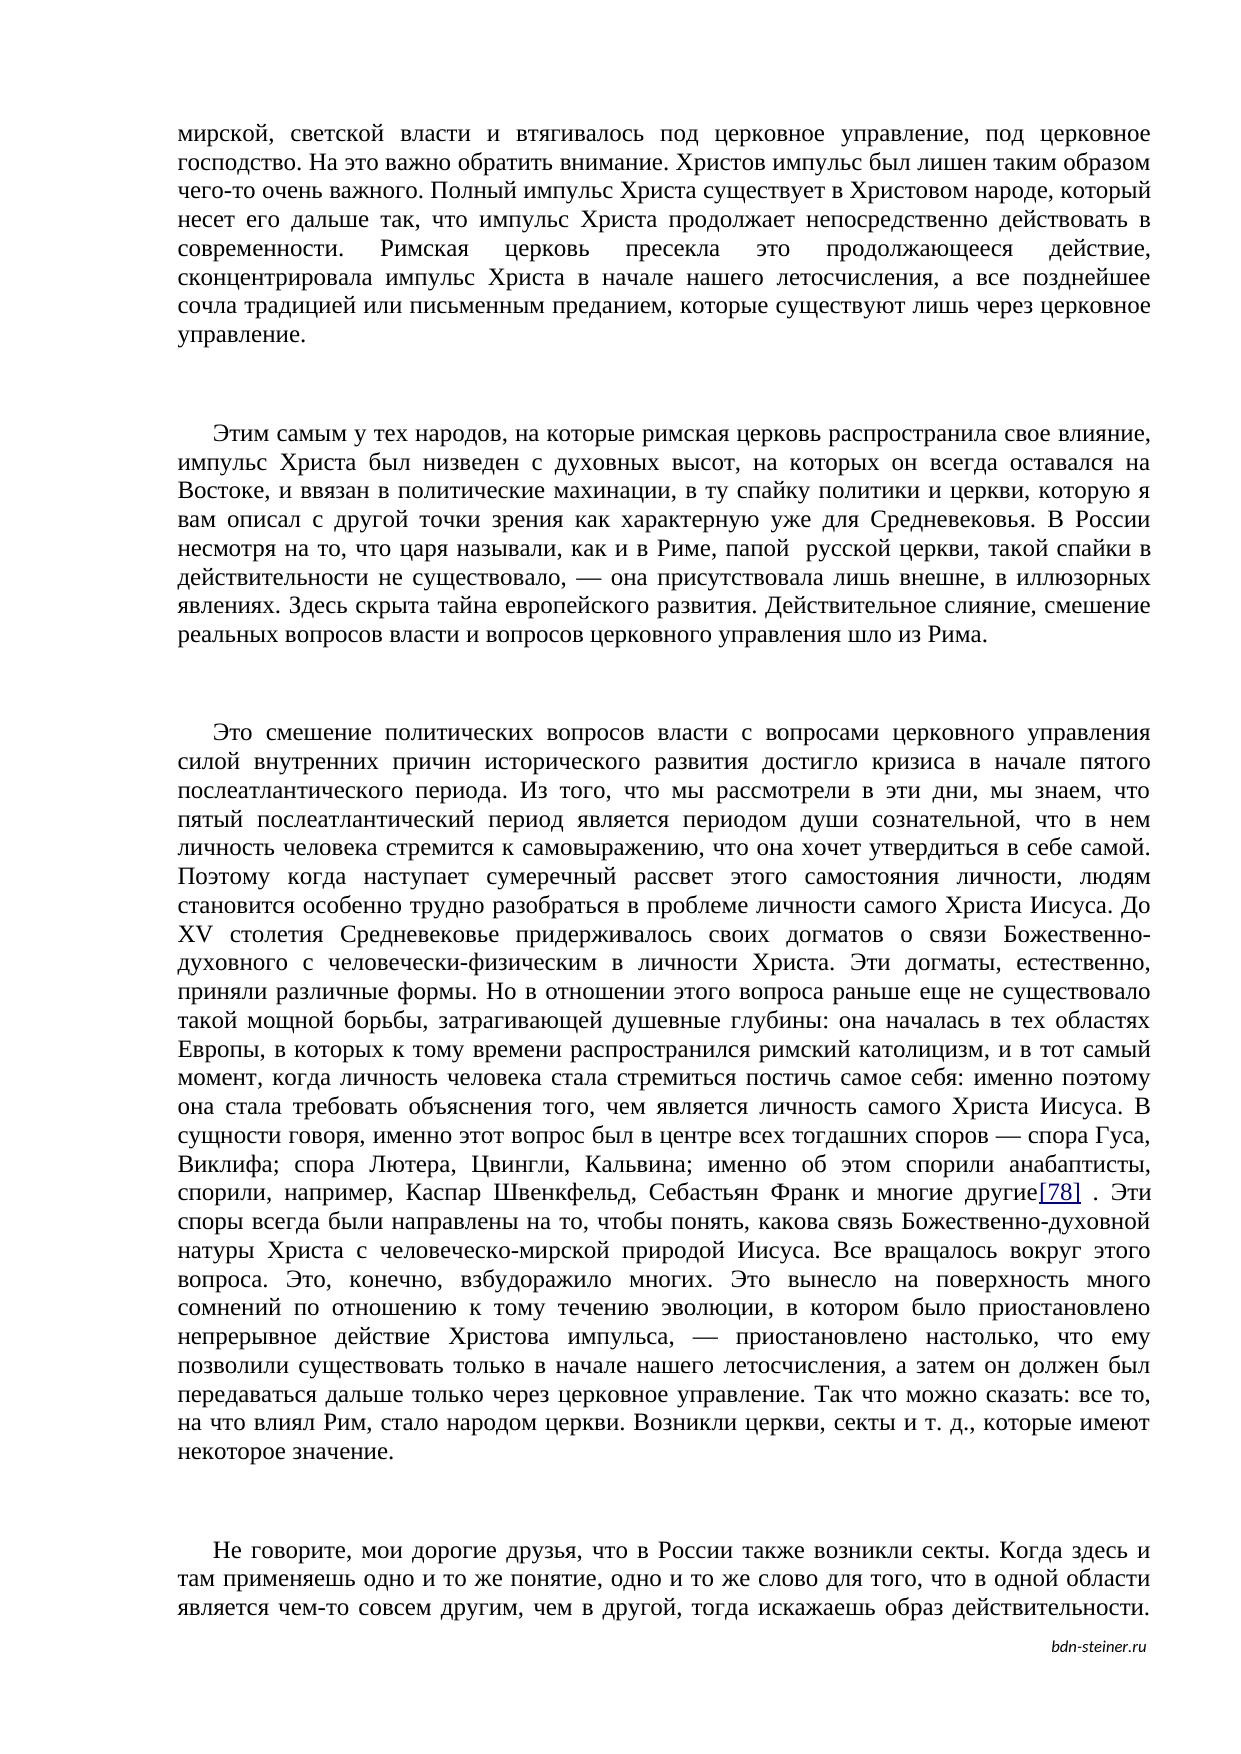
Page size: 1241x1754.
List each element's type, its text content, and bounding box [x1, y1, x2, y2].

text мирской, светской власти и втягивалось под церковное управление, под церковное господство. На это важно обратить внимание. Христов импульс был лишен таким образом чего-то очень важного. Полный импульс Христа существует в Христовом народе, который несет его дальше так, что импульс Христа продолжает непосредственно действовать в современности. Римская церковь пресекла это продолжающееся действие, сконцентрировала импульс Христа в начале нашего летосчисления, а все позднейшее сочла традицией или письменным преданием, которые существуют лишь через церковное управление. [177, 118, 1152, 348]
text Это смешение политических вопросов власти с вопросами церковного управления силой внутренних причин исторического развития достигло кризиса в начале пятого послеатлантического периода. Из того, что мы рассмотрели в эти дни, мы знаем, что пятый послеатлантический период является периодом души сознательной, что в нем личность человека стремится к самовыражению, что она хочет утвердиться в себе самой. Поэтому когда наступает сумеречный рассвет этого самостояния личности, людям становится особенно трудно разобраться в проблеме личности самого Христа Иисуса. До XV столетия Средневековье придерживалось своих догматов о связи Божественно-духовного с человечески-физическим в личности Христа. Эти догматы, естественно, приняли различные формы. Но в отношении этого вопроса раньше еще не существовало такой мощной борьбы, затрагивающей душевные глубины: она началась в тех областях Европы, в которых к тому времени распространился римский католицизм, и в тот самый момент, когда личность человека стала стремиться постичь самое себя: именно поэтому она стала требовать объяснения того, чем является личность самого Христа Иисуса. В сущности говоря, именно этот вопрос был в центре всех тогдашних споров — спора Гуса, Виклифа; спора Лютера, Цвингли, Кальвина; именно об этом спорили анабаптисты, спорили, например, Каспар Швенкфельд, Себастьян Франк и многие другие[78] . Эти споры всегда были направлены на то, чтобы понять, какова связь Божественно-духовной натуры Христа с человеческо-мирской природой Иисуса. Все вращалось вокруг этого вопроса. Это, конечно, взбудоражило многих. Это вынесло на поверхность много сомнений по отношению к тому течению эволюции, в котором было приостановлено непрерывное действие Христова импульса, — приостановлено настолько, что ему позволили существовать только в начале нашего летосчисления, а затем он должен был передаваться дальше только через церковное управление. Так что можно сказать: все то, на что влиял Рим, стало народом церкви. Возникли церкви, секты и т. д., которые имеют некоторое значение. [177, 717, 1152, 1465]
text Не говорите, мои дорогие друзья, что в России также возникли секты. Когда здесь и там применяешь одно и то же понятие, одно и то же слово для того, что в одной области является чем-то совсем другим, чем в другой, тогда искажаешь образ действительности. [177, 1535, 1152, 1621]
text Этим самым у тех народов, на которые римская церковь распространила свое влияние, импульс Христа был низведен с духовных высот, на которых он всегда оставался на Востоке, и ввязан в политические махинации, в ту спайку политики и церкви, которую я вам описал с другой точки зрения как характерную уже для Средневековья. В России несмотря на то, что царя называли, как и в Риме, папой русской церкви, такой спайки в действительности не существовало, — она присутствовала лишь внешне, в иллюзорных явлениях. Здесь скрыта тайна европейского развития. Действительное слияние, смешение реальных вопросов власти и вопросов церковного управления шло из Рима. [177, 418, 1152, 648]
